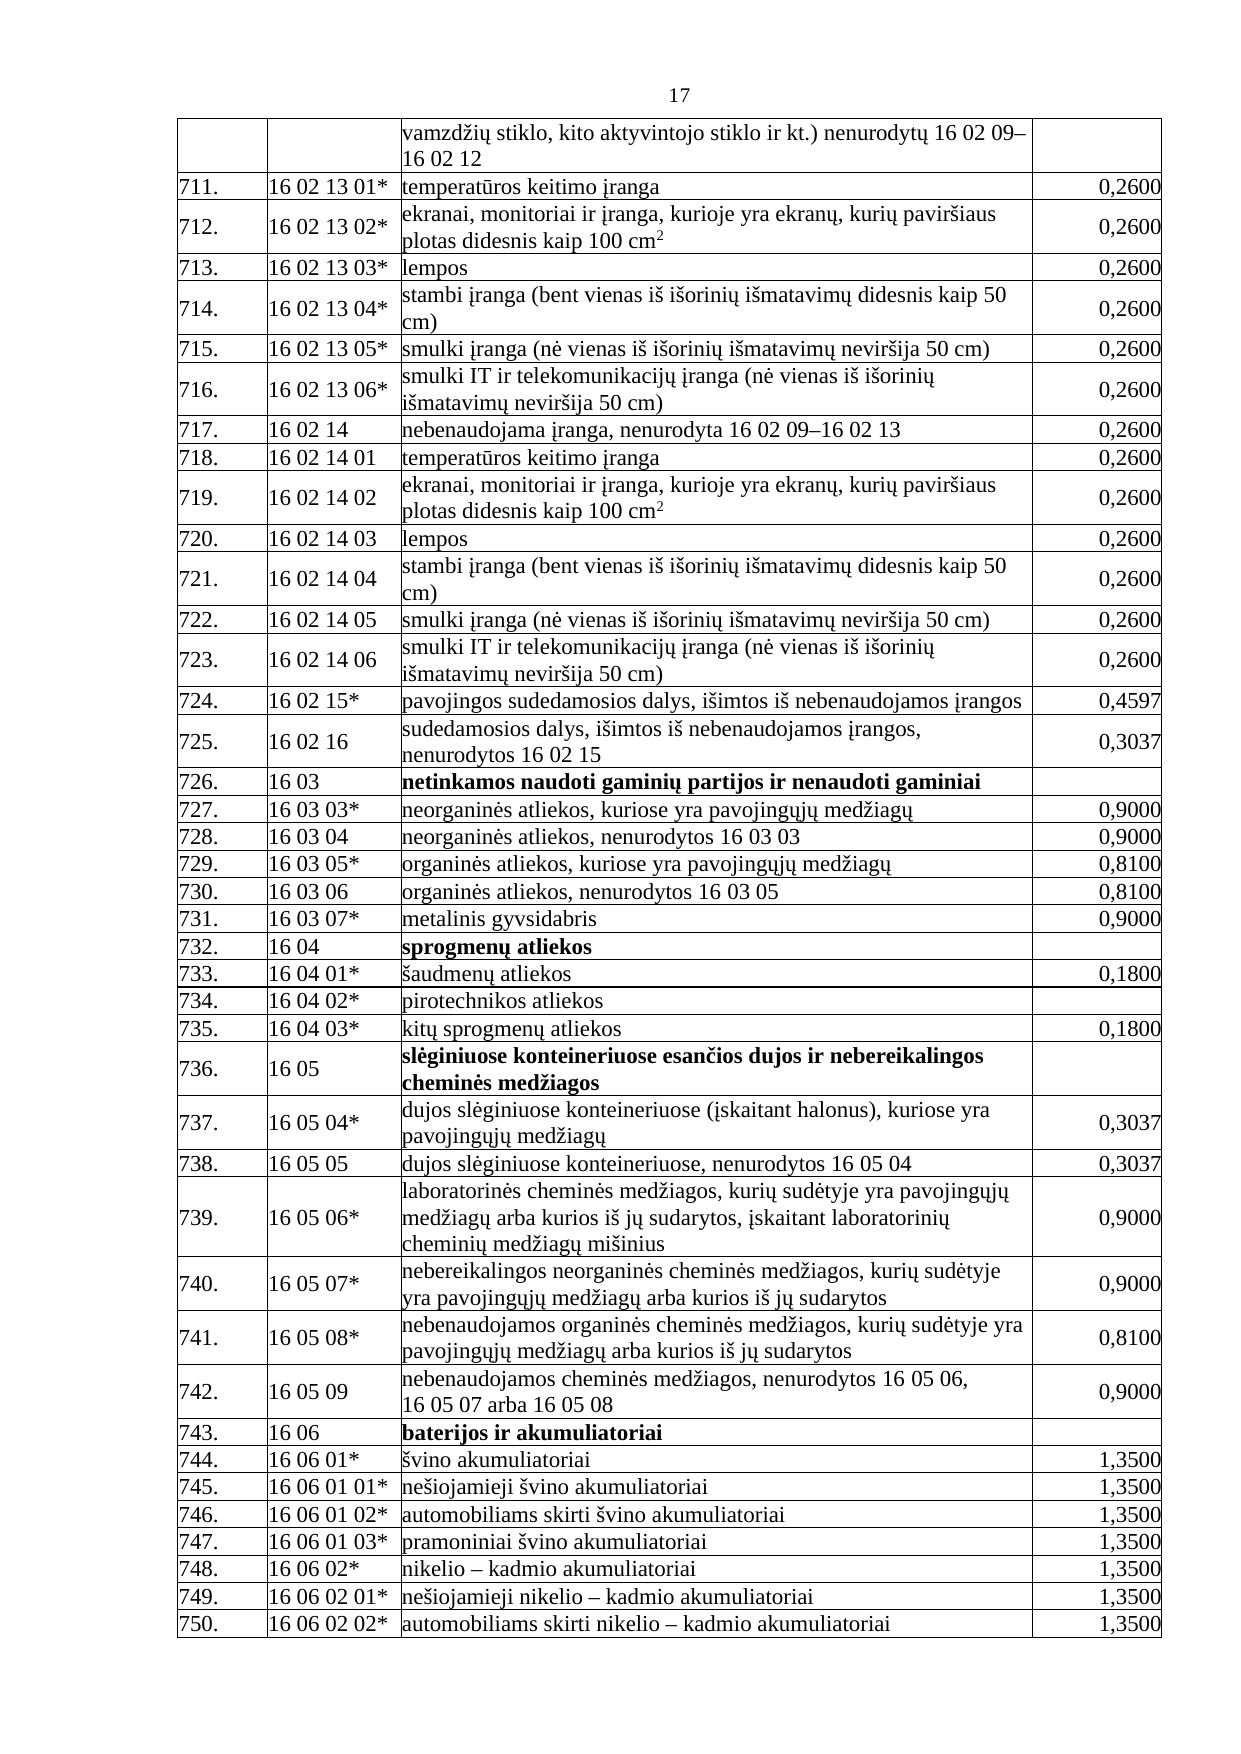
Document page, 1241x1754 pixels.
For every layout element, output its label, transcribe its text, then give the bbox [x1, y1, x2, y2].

table_cell 738. [178, 1150, 267, 1176]
table_cell 718. [178, 444, 267, 470]
table_cell 0,2600 [1033, 363, 1161, 415]
table_cell 0,2600 [1033, 471, 1161, 524]
table_cell 16 06 02 02* [268, 1610, 401, 1637]
table_cell 736. [178, 1042, 267, 1095]
table_cell 0,2600 [1033, 606, 1161, 632]
table_cell švino akumuliatoriai [402, 1446, 1032, 1472]
table_cell 0,2600 [1033, 173, 1161, 199]
table_cell 16 06 01 03* [268, 1528, 401, 1554]
table_cell 0,2600 [1033, 281, 1161, 334]
table_cell 712. [178, 200, 267, 253]
table_cell 16 03 04 [268, 823, 401, 849]
table_cell 732. [178, 933, 267, 959]
table_cell 0,2600 [1033, 254, 1161, 280]
table_cell 16 04 02* [268, 988, 401, 1014]
table_cell 16 02 14 02 [268, 471, 401, 524]
table_cell 0,3037 [1033, 715, 1161, 767]
table_cell 16 05 07* [268, 1257, 401, 1310]
table_cell 729. [178, 851, 267, 877]
table_cell 16 05 [268, 1042, 401, 1095]
table_cell 743. [178, 1419, 267, 1445]
table_cell 1,3500 [1033, 1473, 1161, 1500]
table_cell 737. [178, 1096, 267, 1149]
table_cell ekranai, monitoriai ir įranga, kurioje yra ekranų, kurių paviršiaus plotas didesnis kaip 100 cm2 [402, 471, 1032, 524]
table_cell smulki įranga (nė vienas iš išorinių išmatavimų neviršija 50 cm) [402, 606, 1032, 632]
table_cell 16 04 [268, 933, 401, 959]
table_cell 1,3500 [1033, 1610, 1161, 1637]
table_cell 0,9000 [1033, 905, 1161, 932]
table_cell 0,3037 [1033, 1150, 1161, 1176]
table_cell 714. [178, 281, 267, 334]
table_cell organinės atliekos, kuriose yra pavojingųjų medžiagų [402, 851, 1032, 877]
table_cell [1033, 1042, 1161, 1095]
table_cell 750. [178, 1610, 267, 1637]
table_cell 16 04 01* [268, 960, 401, 986]
table_cell 730. [178, 878, 267, 904]
table_cell 16 06 [268, 1419, 401, 1445]
table_cell nebenaudojamos organinės cheminės medžiagos, kurių sudėtyje yra pavojingųjų medžiagų arba kurios iš jų sudarytos [402, 1311, 1032, 1364]
table_cell [178, 119, 267, 172]
table_cell pavojingos sudedamosios dalys, išimtos iš nebenaudojamos įrangos [402, 687, 1032, 713]
table_cell 734. [178, 988, 267, 1014]
table_cell 1,3500 [1033, 1583, 1161, 1609]
table_cell 726. [178, 768, 267, 795]
table_cell neorganinės atliekos, kuriose yra pavojingųjų medžiagų [402, 796, 1032, 822]
table_cell 16 03 06 [268, 878, 401, 904]
table_cell 711. [178, 173, 267, 199]
table_cell 16 02 13 05* [268, 335, 401, 362]
table_cell 731. [178, 905, 267, 932]
table_cell 715. [178, 335, 267, 362]
table_cell 740. [178, 1257, 267, 1310]
table_cell 744. [178, 1446, 267, 1472]
table_cell slėginiuose konteineriuose esančios dujos ir nebereikalingos cheminės medžiagos [402, 1042, 1032, 1095]
table_cell ekranai, monitoriai ir įranga, kurioje yra ekranų, kurių paviršiaus plotas didesnis kaip 100 cm2 [402, 200, 1032, 253]
table_cell [1033, 768, 1161, 795]
table_cell stambi įranga (bent vienas iš išorinių išmatavimų didesnis kaip 50 cm) [402, 552, 1032, 605]
table_cell metalinis gyvsidabris [402, 905, 1032, 932]
table_cell lempos [402, 254, 1032, 280]
table_cell nebereikalingos neorganinės cheminės medžiagos, kurių sudėtyje yra pavojingųjų medžiagų arba kurios iš jų sudarytos [402, 1257, 1032, 1310]
table_cell [1033, 933, 1161, 959]
table_cell 1,3500 [1033, 1556, 1161, 1582]
table_cell 733. [178, 960, 267, 986]
table_cell [1033, 119, 1161, 172]
table_cell 16 06 01 02* [268, 1501, 401, 1527]
table_cell 720. [178, 525, 267, 551]
table_cell 16 06 01* [268, 1446, 401, 1472]
table_cell dujos slėginiuose konteineriuose (įskaitant halonus), kuriose yra pavojingųjų medžiagų [402, 1096, 1032, 1149]
table_cell 16 03 03* [268, 796, 401, 822]
table_cell 16 04 03* [268, 1015, 401, 1041]
table_cell 722. [178, 606, 267, 632]
table_cell 16 03 05* [268, 851, 401, 877]
table_cell 0,2600 [1033, 444, 1161, 470]
table_cell organinės atliekos, nenurodytos 16 03 05 [402, 878, 1032, 904]
table_cell laboratorinės cheminės medžiagos, kurių sudėtyje yra pavojingųjų medžiagų arba kurios iš jų sudarytos, įskaitant laboratorinių cheminių medžiagų mišinius [402, 1177, 1032, 1256]
table_cell pramoniniai švino akumuliatoriai [402, 1528, 1032, 1554]
table_cell 747. [178, 1528, 267, 1554]
table_cell automobiliams skirti nikelio – kadmio akumuliatoriai [402, 1610, 1032, 1637]
table_cell 721. [178, 552, 267, 605]
table_cell 16 03 [268, 768, 401, 795]
table_cell 716. [178, 363, 267, 415]
table_cell 749. [178, 1583, 267, 1609]
table_cell 724. [178, 687, 267, 713]
table_cell 16 02 15* [268, 687, 401, 713]
table_cell [268, 119, 401, 172]
table_cell sprogmenų atliekos [402, 933, 1032, 959]
table_cell smulki IT ir telekomunikacijų įranga (nė vienas iš išorinių išmatavimų neviršija 50 cm) [402, 363, 1032, 415]
table_cell 16 05 06* [268, 1177, 401, 1256]
table_cell 16 02 14 01 [268, 444, 401, 470]
table_cell pirotechnikos atliekos [402, 988, 1032, 1014]
table_cell 0,8100 [1033, 878, 1161, 904]
table_cell 1,3500 [1033, 1446, 1161, 1472]
table_cell 0,2600 [1033, 200, 1161, 253]
table_cell šaudmenų atliekos [402, 960, 1032, 986]
table_cell 0,2600 [1033, 525, 1161, 551]
table_cell 16 06 01 01* [268, 1473, 401, 1500]
table_cell nešiojamieji švino akumuliatoriai [402, 1473, 1032, 1500]
table_cell [1033, 1419, 1161, 1445]
table_cell 727. [178, 796, 267, 822]
table_cell 713. [178, 254, 267, 280]
table_cell 16 02 13 06* [268, 363, 401, 415]
table_cell automobiliams skirti švino akumuliatoriai [402, 1501, 1032, 1527]
table_cell 0,4597 [1033, 687, 1161, 713]
table_cell 0,3037 [1033, 1096, 1161, 1149]
table_cell 746. [178, 1501, 267, 1527]
table_cell 0,2600 [1033, 335, 1161, 362]
table_cell 745. [178, 1473, 267, 1500]
table_cell smulki įranga (nė vienas iš išorinių išmatavimų neviršija 50 cm) [402, 335, 1032, 362]
table_cell 16 03 07* [268, 905, 401, 932]
table_cell 0,9000 [1033, 823, 1161, 849]
table_cell dujos slėginiuose konteineriuose, nenurodytos 16 05 04 [402, 1150, 1032, 1176]
table_cell 1,3500 [1033, 1528, 1161, 1554]
table_cell 0,9000 [1033, 1177, 1161, 1256]
table_cell nikelio – kadmio akumuliatoriai [402, 1556, 1032, 1582]
table_cell 16 02 13 03* [268, 254, 401, 280]
table_cell 16 05 05 [268, 1150, 401, 1176]
table_cell 16 02 13 04* [268, 281, 401, 334]
table_cell 16 02 14 04 [268, 552, 401, 605]
table_cell 16 02 14 06 [268, 634, 401, 686]
table_cell 0,9000 [1033, 1257, 1161, 1310]
table_cell 0,9000 [1033, 1365, 1161, 1417]
table_cell 16 06 02 01* [268, 1583, 401, 1609]
table_cell smulki IT ir telekomunikacijų įranga (nė vienas iš išorinių išmatavimų neviršija 50 cm) [402, 634, 1032, 686]
table_cell stambi įranga (bent vienas iš išorinių išmatavimų didesnis kaip 50 cm) [402, 281, 1032, 334]
table_cell 0,2600 [1033, 634, 1161, 686]
table_cell 742. [178, 1365, 267, 1417]
table_cell neorganinės atliekos, nenurodytos 16 03 03 [402, 823, 1032, 849]
table_cell 16 02 14 [268, 416, 401, 443]
table_cell lempos [402, 525, 1032, 551]
table_cell 723. [178, 634, 267, 686]
table_cell [1033, 988, 1161, 1014]
table_cell 16 02 16 [268, 715, 401, 767]
table_cell 0,9000 [1033, 796, 1161, 822]
table_cell sudedamosios dalys, išimtos iš nebenaudojamos įrangos, nenurodytos 16 02 15 [402, 715, 1032, 767]
table_cell 1,3500 [1033, 1501, 1161, 1527]
table_cell 719. [178, 471, 267, 524]
table_cell 0,1800 [1033, 1015, 1161, 1041]
table_cell 728. [178, 823, 267, 849]
table_cell temperatūros keitimo įranga [402, 173, 1032, 199]
table_cell nebenaudojama įranga, nenurodyta 16 02 09–16 02 13 [402, 416, 1032, 443]
table_cell 748. [178, 1556, 267, 1582]
table_cell 0,1800 [1033, 960, 1161, 986]
table_cell 735. [178, 1015, 267, 1041]
table_cell 0,8100 [1033, 1311, 1161, 1364]
table_cell nebenaudojamos cheminės medžiagos, nenurodytos 16 05 06, 16 05 07 arba 16 05 08 [402, 1365, 1032, 1417]
table_cell 16 05 09 [268, 1365, 401, 1417]
table_cell 739. [178, 1177, 267, 1256]
table_cell baterijos ir akumuliatoriai [402, 1419, 1032, 1445]
table_cell 717. [178, 416, 267, 443]
table_cell netinkamos naudoti gaminių partijos ir nenaudoti gaminiai [402, 768, 1032, 795]
table_cell nešiojamieji nikelio – kadmio akumuliatoriai [402, 1583, 1032, 1609]
table_cell 16 05 04* [268, 1096, 401, 1149]
table_cell 0,8100 [1033, 851, 1161, 877]
table_cell 741. [178, 1311, 267, 1364]
table_cell 16 02 14 03 [268, 525, 401, 551]
table_cell 16 02 13 02* [268, 200, 401, 253]
table_cell 0,2600 [1033, 552, 1161, 605]
table_cell vamzdžių stiklo, kito aktyvintojo stiklo ir kt.) nenurodytų 16 02 09–16 02 12 [402, 119, 1032, 172]
table_cell 16 05 08* [268, 1311, 401, 1364]
table_cell 16 02 14 05 [268, 606, 401, 632]
table_cell 16 06 02* [268, 1556, 401, 1582]
table_cell 725. [178, 715, 267, 767]
table_cell 16 02 13 01* [268, 173, 401, 199]
table_cell kitų sprogmenų atliekos [402, 1015, 1032, 1041]
table_cell temperatūros keitimo įranga [402, 444, 1032, 470]
table_cell 0,2600 [1033, 416, 1161, 443]
